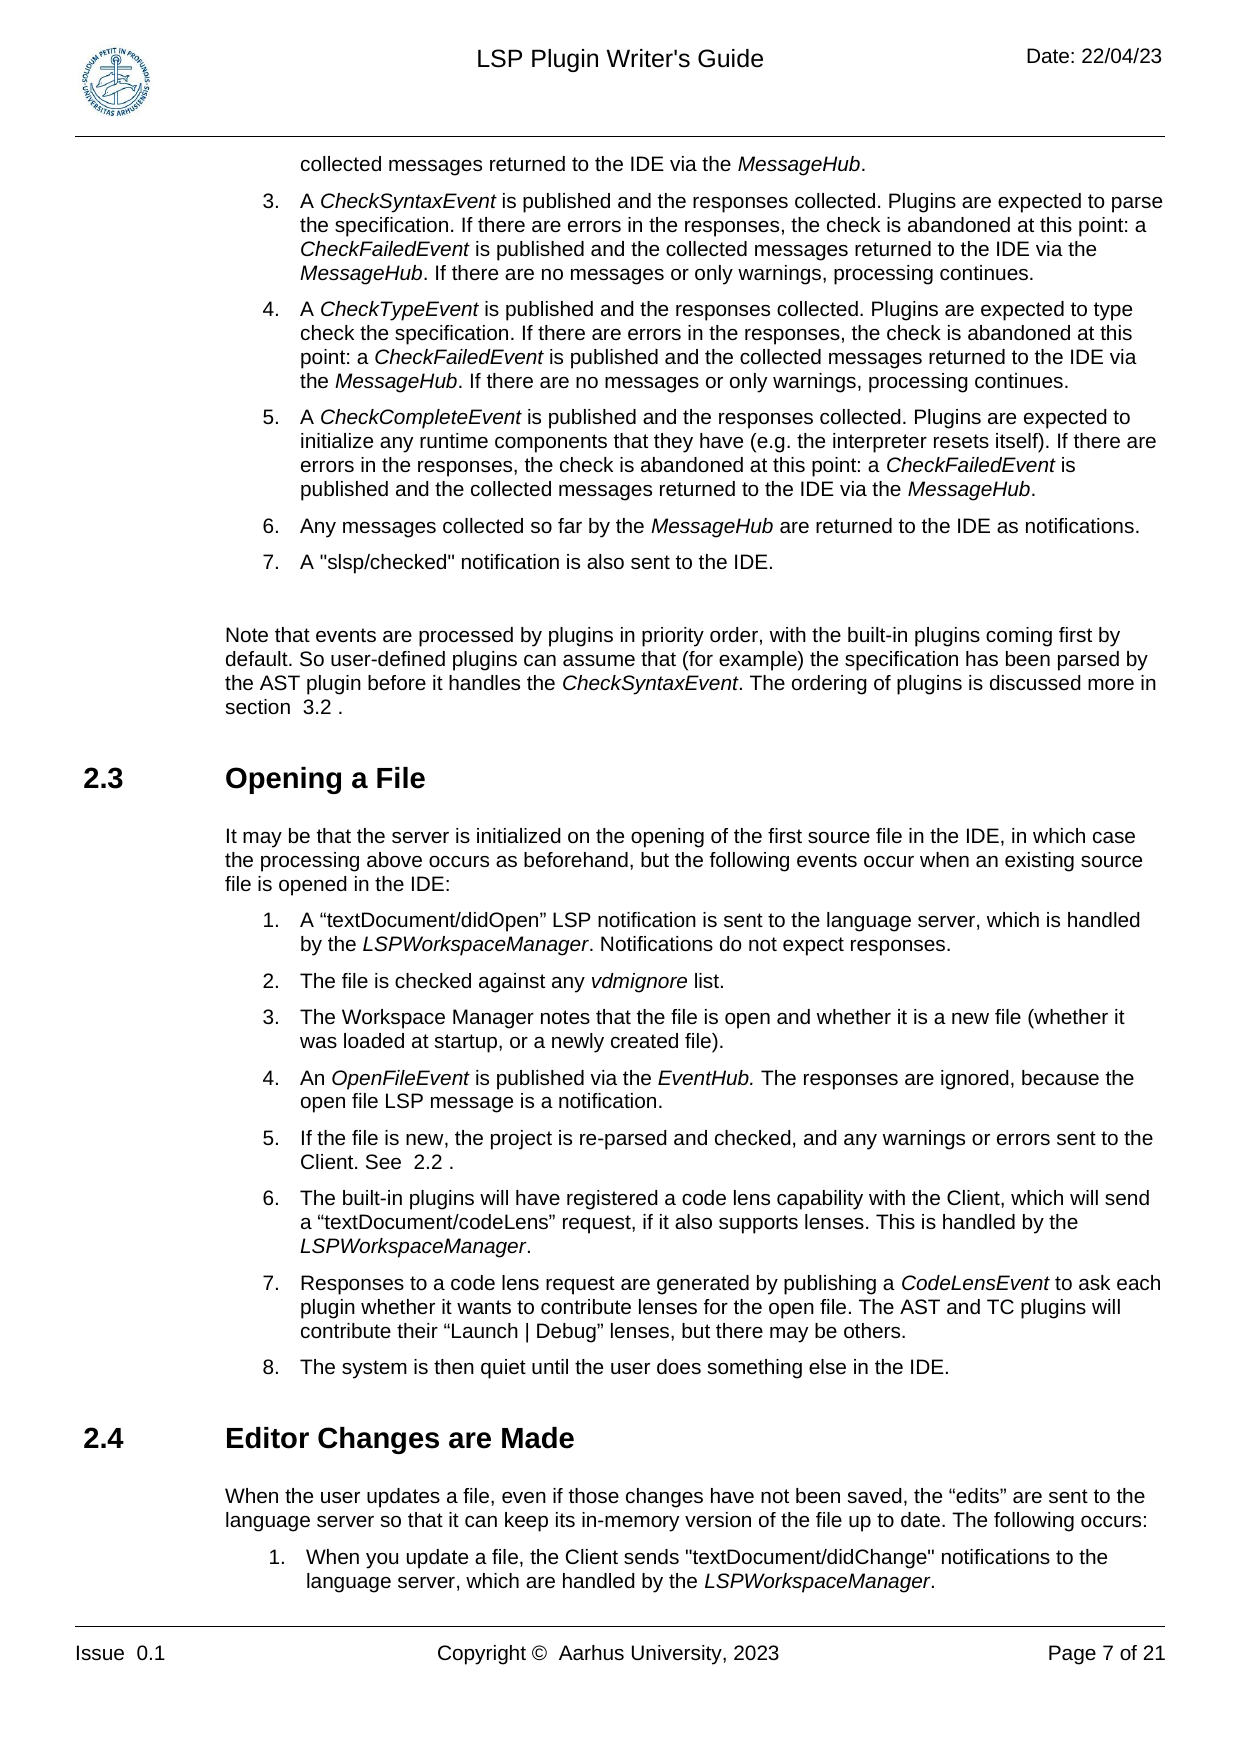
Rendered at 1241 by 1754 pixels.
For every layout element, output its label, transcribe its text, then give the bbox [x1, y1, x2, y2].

list The system is then quiet until the user does something else in the IDE. [262, 1355, 1165, 1379]
list A CheckCompleteEvent is published and the responses collected. Plugins are expected to initialize any runtime components that they have (e.g. the interpreter resets itself). If there are errors in the responses, the check is abandoned at this point: a CheckFailedEvent is published and the collected messages returned to the IDE via the MessageHub. [262, 406, 1165, 501]
list A "slsp/checked" notification is also sent to the IDE. [262, 550, 1165, 574]
text It may be that the server is initialized on the opening of the first source file in the IDE, in which case the processing above occurs as beforehand, but the following events occur when an existing source file is opened in the IDE: [225, 824, 1165, 896]
list The Workspace Manager notes that the file is open and whether it is a new file (whether it was loaded at startup, or a newly created file). [262, 1005, 1165, 1053]
picture [78, 44, 153, 120]
list When you update a file, the Client sends "textDocument/didChange" notifications to the language server, which are handled by the LSPWorkspaceManager. [268, 1545, 1165, 1593]
list The file is checked against any vdmignore list. [262, 969, 1165, 993]
text When the user updates a file, even if those changes have not been saved, the “edits” are sent to the language server so that it can keep its in-memory version of the file up to date. The following occurs: [225, 1484, 1165, 1532]
list Any messages collected so far by the MessageHub are returned to the IDE as notifications. [262, 514, 1165, 538]
list A CheckTypeEvent is published and the responses collected. Plugins are expected to type check the specification. If there are errors in the responses, the check is abandoned at this point: a CheckFailedEvent is published and the collected messages returned to the IDE via the MessageHub. If there are no messages or only warnings, processing continues. [262, 297, 1165, 393]
subtitle Editor Changes are Made [75, 1422, 1165, 1454]
subtitle Opening a File [75, 762, 1165, 794]
list Responses to a code lens request are generated by publishing a CodeLensEvent to ask each plugin whether it wants to contribute lenses for the open file. The AST and TC plugins will contribute their “Launch | Debug” lenses, but there may be others. [262, 1271, 1165, 1343]
list collected messages returned to the IDE via the MessageHub. [262, 152, 1165, 176]
list An OpenFileEvent is published via the EventHub. The responses are ignored, because the open file LSP message is a notification. [262, 1066, 1165, 1114]
list If the file is new, the project is re-parsed and checked, and any warnings or errors sent to the Client. See 2.2 . [262, 1126, 1165, 1174]
list A CheckSyntaxEvent is published and the responses collected. Plugins are expected to parse the specification. If there are errors in the responses, the check is abandoned at this point: a CheckFailedEvent is published and the collected messages returned to the IDE via the MessageHub. If there are no messages or only warnings, processing continues. [262, 189, 1165, 285]
list The built-in plugins will have registered a code lens capability with the Client, which will send a “textDocument/codeLens” request, if it also supports lenses. This is handled by the LSPWorkspaceManager. [262, 1187, 1165, 1258]
text Note that events are processed by plugins in priority order, with the built-in plugins coming first by default. So user-defined plugins can assume that (for example) the specification has been parsed by the AST plugin before it handles the CheckSyntaxEvent. The ordering of plugins is discussed more in section 3.2 . [225, 623, 1165, 719]
list A “textDocument/didOpen” LSP notification is sent to the language server, which is handled by the LSPWorkspaceManager. Notifications do not expect responses. [262, 908, 1165, 956]
